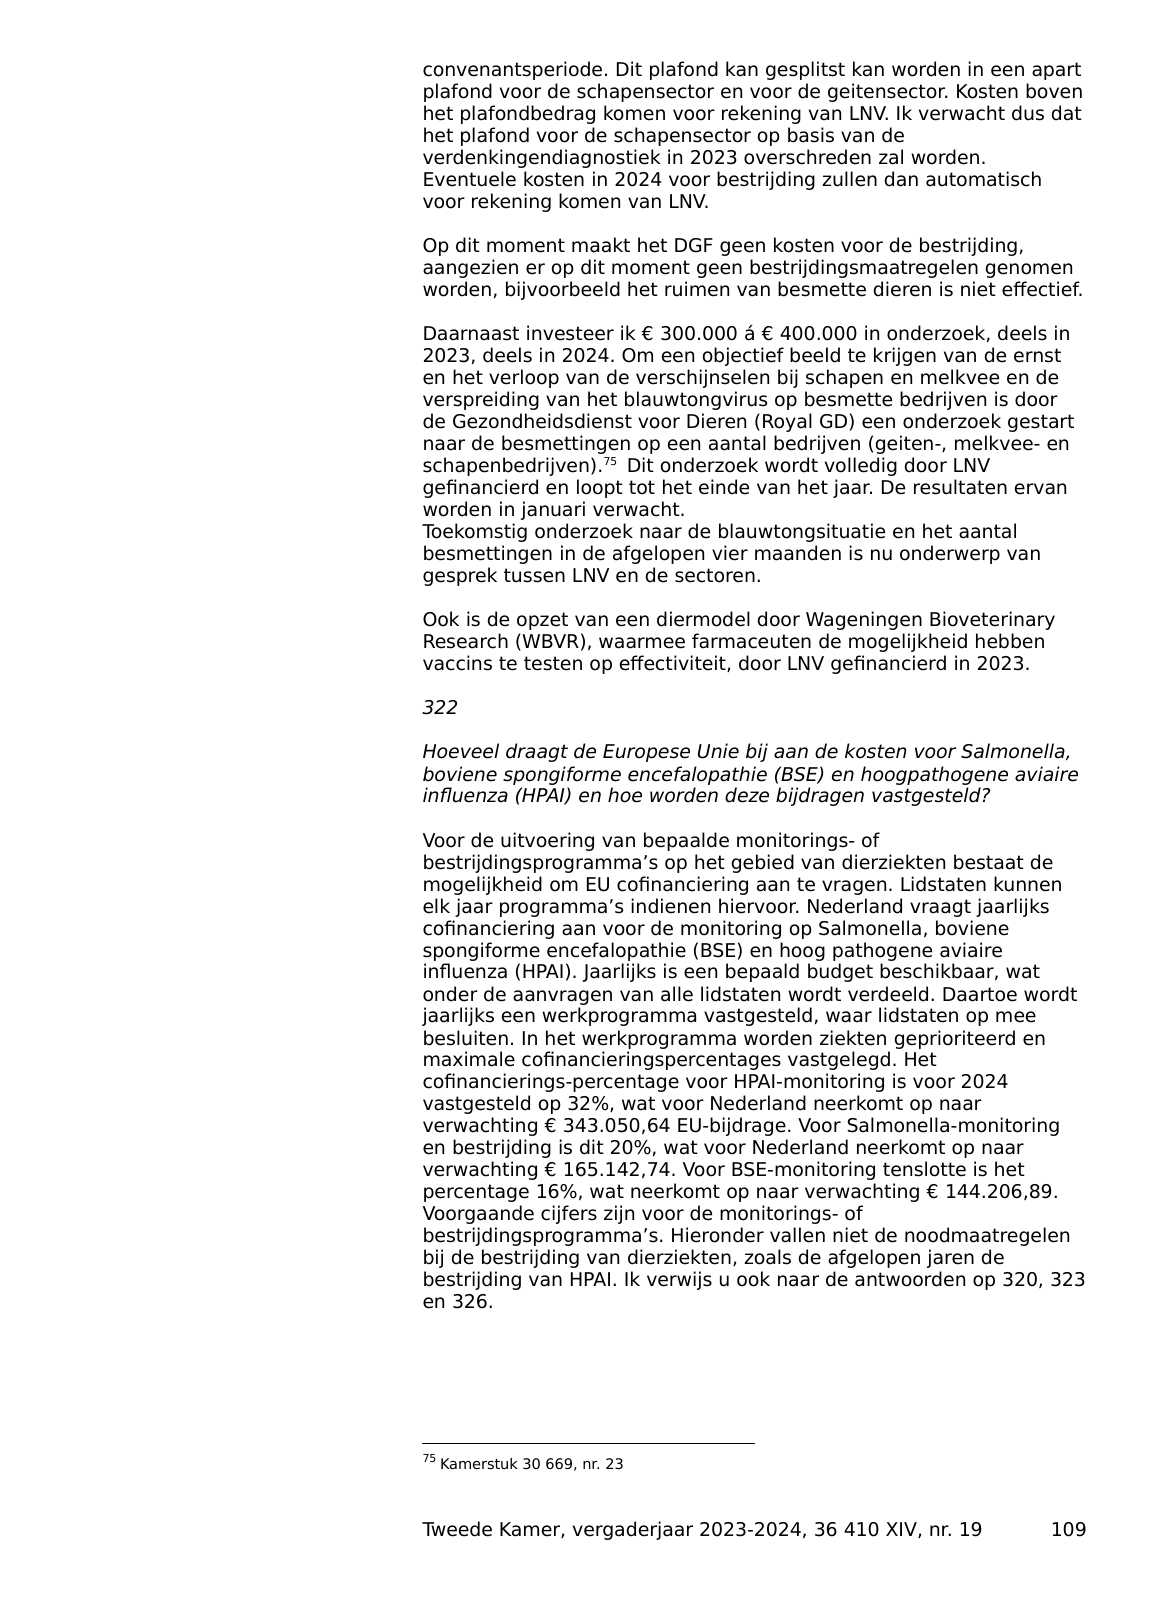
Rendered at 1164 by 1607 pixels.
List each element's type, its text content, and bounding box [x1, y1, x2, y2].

text Toekomstig onderzoek naar de blauwtongsituatie en het aantal besmettingen in de afgelopen vier maanden is nu onderwerp van gesprek tussen LNV en de sectoren. [422, 521, 1087, 587]
text Op dit moment maakt het DGF geen kosten voor de bestrijding, aangezien er op dit moment geen bestrijdingsmaatregelen genomen worden, bijvoorbeeld het ruimen van besmette dieren is niet effectief. [422, 235, 1087, 301]
text convenantsperiode. Dit plafond kan gesplitst kan worden in een apart plafond voor de schapensector en voor de geitensector. Kosten boven het plafondbedrag komen voor rekening van LNV. Ik verwacht dus dat het plafond voor de schapensector op basis van de verdenkingendiagnostiek in 2023 overschreden zal worden. Eventuele kosten in 2024 voor bestrijding zullen dan automatisch voor rekening komen van LNV. [422, 59, 1087, 213]
subtitle 322 [422, 697, 1087, 719]
text Voor de uitvoering van bepaalde monitorings- of bestrijdingsprogramma’s op het gebied van dierziekten bestaat de mogelijkheid om EU cofinanciering aan te vragen. Lidstaten kunnen elk jaar programma’s indienen hiervoor. Nederland vraagt jaarlijks cofinanciering aan voor de monitoring op Salmonella, boviene spongiforme encefalopathie (BSE) en hoog pathogene aviaire influenza (HPAI). Jaarlijks is een bepaald budget beschikbaar, wat onder de aanvragen van alle lidstaten wordt verdeeld. Daartoe wordt jaarlijks een werkprogramma vastgesteld, waar lidstaten op mee besluiten. In het werkprogramma worden ziekten geprioriteerd en maximale cofinancieringspercentages vastgelegd. Het cofinancierings-percentage voor HPAI-monitoring is voor 2024 vastgesteld op 32%, wat voor Nederland neerkomt op naar verwachting € 343.050,64 EU-bijdrage. Voor Salmonella-monitoring en bestrijding is dit 20%, wat voor Nederland neerkomt op naar verwachting € 165.142,74. Voor BSE-monitoring tenslotte is het percentage 16%, wat neerkomt op naar verwachting € 144.206,89. Voorgaande cijfers zijn voor de monitorings- of bestrijdingsprogramma’s. Hieronder vallen niet de noodmaatregelen bij de bestrijding van dierziekten, zoals de afgelopen jaren de bestrijding van HPAI. Ik verwijs u ook naar de antwoorden op 320, 323 en 326. [422, 829, 1087, 1313]
text Daarnaast investeer ik € 300.000 á € 400.000 in onderzoek, deels in 2023, deels in 2024. Om een objectief beeld te krijgen van de ernst en het verloop van de verschijnselen bij schapen en melkvee en de verspreiding van het blauwtongvirus op besmette bedrijven is door de Gezondheidsdienst voor Dieren (Royal GD) een onderzoek gestart naar de besmettingen op een aantal bedrijven (geiten-, melkvee- en schapenbedrijven). Dit onderzoek wordt volledig door LNV gefinancierd en loopt tot het einde van het jaar. De resultaten ervan worden in januari verwacht. [422, 323, 1087, 521]
text Kamerstuk 30 669, nr. 23 [422, 1452, 1087, 1474]
text Hoeveel draagt de Europese Unie bij aan de kosten voor Salmonella, boviene spongiforme encefalopathie (BSE) en hoogpathogene aviaire influenza (HPAI) en hoe worden deze bijdragen vastgesteld? [422, 741, 1087, 807]
text Ook is de opzet van een diermodel door Wageningen Bioveterinary Research (WBVR), waarmee farmaceuten de mogelijkheid hebben vaccins te testen op effectiviteit, door LNV gefinancierd in 2023. [422, 609, 1087, 675]
